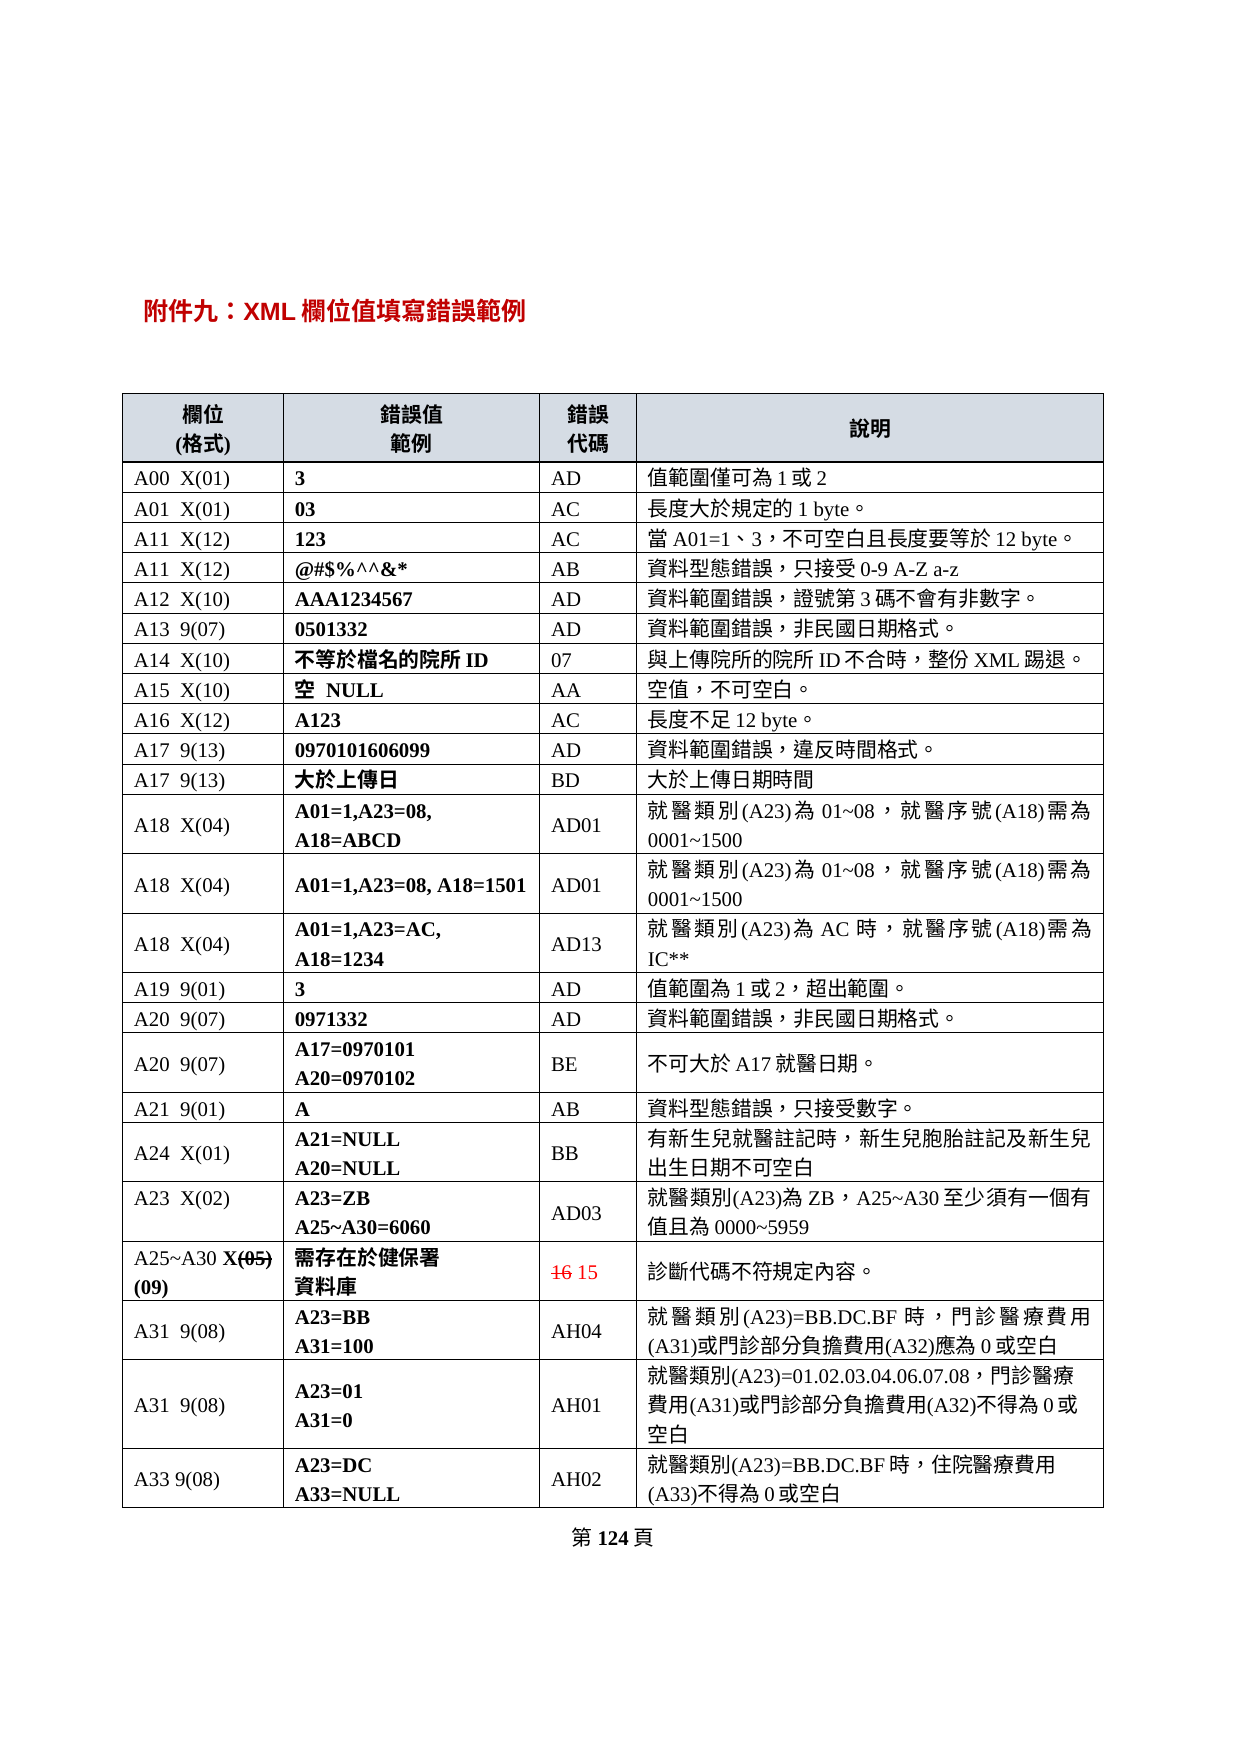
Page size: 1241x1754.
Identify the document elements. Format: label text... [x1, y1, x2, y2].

table_cell AD03 [540, 1182, 636, 1241]
table_cell A23=ZB A25~A30=6060 [284, 1182, 539, 1241]
table_cell A23=DC A33=NULL [284, 1449, 539, 1507]
table_cell AC [540, 493, 636, 522]
table_cell AH02 [540, 1449, 636, 1507]
table_cell A23=BB A31=100 [284, 1301, 539, 1359]
table_cell A12 X(10) [123, 583, 283, 612]
table_cell A18 X(04) [123, 914, 283, 972]
table_cell 就醫類別(A23)=01.02.03.04.06.07.08，門診醫療費用(A31)或門診部分負擔費用(A32)不得為0或空白 [637, 1360, 1103, 1448]
table_header 欄位 (格式) [123, 394, 283, 461]
table_cell 當A01=1、3，不可空白且長度要等於12 byte。 [637, 523, 1103, 552]
table_cell AAA1234567 [284, 583, 539, 612]
table_cell 0970101606099 [284, 734, 539, 763]
table_cell 不可大於A17就醫日期。 [637, 1033, 1103, 1092]
table_header 錯誤值 範例 [284, 394, 539, 461]
table_cell 值範圍僅可為1或2 [637, 463, 1103, 492]
table_cell A01=1,A23=08, A18=1501 [284, 854, 539, 912]
table_cell A33 9(08) [123, 1449, 283, 1507]
table_cell 0501332 [284, 614, 539, 643]
table_cell A17=0970101 A20=0970102 [284, 1033, 539, 1092]
table_cell AH04 [540, 1301, 636, 1359]
table_cell 就醫類別(A23)為AC時，就醫序號(A18)需為IC** [637, 914, 1103, 972]
table_cell AD [540, 583, 636, 612]
table_cell 大於上傳日 [284, 765, 539, 794]
table_cell 16 15 [540, 1242, 636, 1300]
table_cell A14 X(10) [123, 644, 283, 673]
table_cell A [284, 1093, 539, 1122]
table_cell AD01 [540, 795, 636, 853]
table_cell A01 X(01) [123, 493, 283, 522]
table_cell AD01 [540, 854, 636, 912]
table_cell A17 9(13) [123, 765, 283, 794]
table_cell 空值，不可空白。 [637, 674, 1103, 703]
table_cell 資料範圍錯誤，證號第3碼不會有非數字。 [637, 583, 1103, 612]
table_cell 123 [284, 523, 539, 552]
table_cell A18 X(04) [123, 795, 283, 853]
table_header 錯誤 代碼 [540, 394, 636, 461]
table_cell AH01 [540, 1360, 636, 1448]
table_cell 診斷代碼不符規定內容。 [637, 1242, 1103, 1300]
table_cell AB [540, 553, 636, 582]
table_cell 就醫類別(A23)為01~08，就醫序號(A18)需為0001~1500 [637, 795, 1103, 853]
table_cell A15 X(10) [123, 674, 283, 703]
table_cell 有新生兒就醫註記時，新生兒胞胎註記及新生兒出生日期不可空白 [637, 1123, 1103, 1181]
table_cell 資料範圍錯誤，違反時間格式。 [637, 734, 1103, 763]
table_cell 與上傳院所的院所ID不合時，整份XML踢退。 [637, 644, 1103, 673]
table_cell A11 X(12) [123, 553, 283, 582]
table_cell A01=1,A23=08, A18=ABCD [284, 795, 539, 853]
table_cell A19 9(01) [123, 973, 283, 1002]
table_cell 資料範圍錯誤，非民國日期格式。 [637, 614, 1103, 643]
table_cell A24 X(01) [123, 1123, 283, 1181]
table_cell A31 9(08) [123, 1360, 283, 1448]
table_cell A25~A30 X(05) (09) [123, 1242, 283, 1300]
table_cell A31 9(08) [123, 1301, 283, 1359]
table_cell A23=01 A31=0 [284, 1360, 539, 1448]
table_cell 不等於檔名的院所ID [284, 644, 539, 673]
table_cell BE [540, 1033, 636, 1092]
table_cell A23 X(02) [123, 1182, 283, 1241]
table_cell A123 [284, 704, 539, 733]
table_cell A21=NULL A20=NULL [284, 1123, 539, 1181]
table_cell 03 [284, 493, 539, 522]
table_cell 大於上傳日期時間 [637, 765, 1103, 794]
table_cell AD [540, 463, 636, 492]
table_cell 就醫類別(A23)=BB.DC.BF時，住院醫療費用(A33)不得為0或空白 [637, 1449, 1103, 1507]
table_cell 值範圍為1或2，超出範圍。 [637, 973, 1103, 1002]
table_cell A11 X(12) [123, 523, 283, 552]
table_cell 資料範圍錯誤，非民國日期格式。 [637, 1003, 1103, 1032]
table_cell AD [540, 1003, 636, 1032]
table_cell 0971332 [284, 1003, 539, 1032]
table_cell A13 9(07) [123, 614, 283, 643]
table_cell 3 [284, 973, 539, 1002]
table_cell @#$%^^&* [284, 553, 539, 582]
table_cell 就醫類別(A23)為01~08，就醫序號(A18)需為0001~1500 [637, 854, 1103, 912]
table_cell AD [540, 614, 636, 643]
table_cell 長度不足12 byte。 [637, 704, 1103, 733]
table_cell AD [540, 734, 636, 763]
table_cell 07 [540, 644, 636, 673]
table_cell A16 X(12) [123, 704, 283, 733]
table_cell 就醫類別(A23)為ZB，A25~A30至少須有一個有值且為0000~5959 [637, 1182, 1103, 1241]
table_cell A17 9(13) [123, 734, 283, 763]
table_cell A18 X(04) [123, 854, 283, 912]
table_cell AD [540, 973, 636, 1002]
table_cell A00 X(01) [123, 463, 283, 492]
table_cell AC [540, 704, 636, 733]
table_cell A20 9(07) [123, 1003, 283, 1032]
table_cell AD13 [540, 914, 636, 972]
table_cell AA [540, 674, 636, 703]
table_cell 長度大於規定的1 byte。 [637, 493, 1103, 522]
table_cell BB [540, 1123, 636, 1181]
subtitle 附件九：XML欄位值填寫錯誤範例 [143, 268, 1082, 331]
table_cell A01=1,A23=AC, A18=1234 [284, 914, 539, 972]
table_cell 就醫類別(A23)=BB.DC.BF時，門診醫療費用(A31)或門診部分負擔費用(A32)應為0或空白 [637, 1301, 1103, 1359]
table_header 說明 [637, 394, 1103, 461]
table_cell 需存在於健保署 資料庫 [284, 1242, 539, 1300]
table_cell BD [540, 765, 636, 794]
table_cell AC [540, 523, 636, 552]
table_cell 3 [284, 463, 539, 492]
table_cell 資料型態錯誤，只接受0-9 A-Z a-z [637, 553, 1103, 582]
table_cell A21 9(01) [123, 1093, 283, 1122]
table_cell A20 9(07) [123, 1033, 283, 1092]
table_cell AB [540, 1093, 636, 1122]
table_cell 資料型態錯誤，只接受數字。 [637, 1093, 1103, 1122]
table_cell 空 NULL [284, 674, 539, 703]
